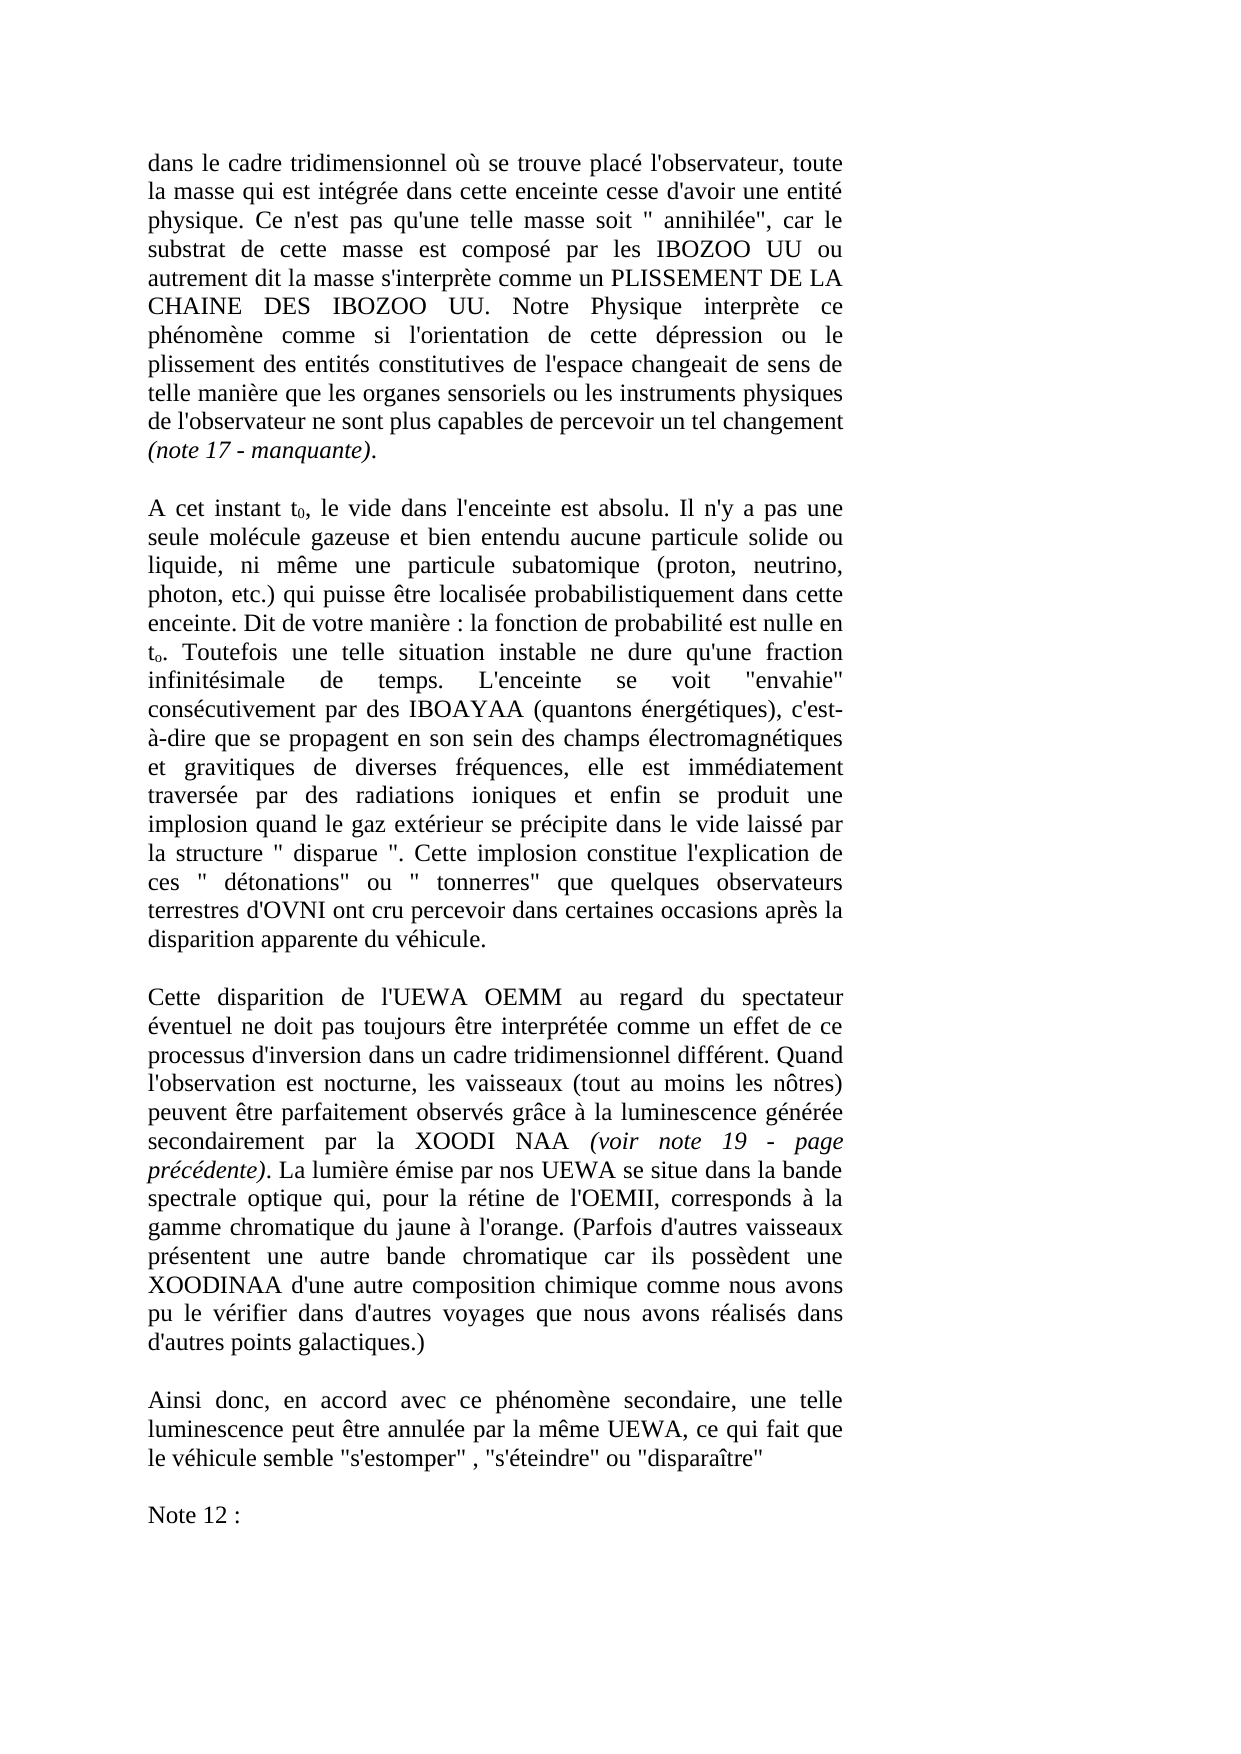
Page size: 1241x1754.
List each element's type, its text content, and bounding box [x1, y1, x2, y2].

text dans le cadre tridimensionnel où se trouve placé l'observateur, toute la masse qui est intégrée dans cette enceinte cesse d'avoir une entité physique. Ce n'est pas qu'une telle masse soit " annihilée", car le substrat de cette masse est composé par les IBOZOO UU ou autrement dit la masse s'interprète comme un PLISSEMENT DE LA CHAINE DES IBOZOO UU. Notre Physique interprète ce phénomène comme si l'orientation de cette dépression ou le plissement des entités constitutives de l'espace changeait de sens de telle manière que les organes sensoriels ou les instruments physiques de l'observateur ne sont plus capables de percevoir un tel changement (note 17 - manquante). [148, 148, 844, 464]
text Ainsi donc, en accord avec ce phénomène secondaire, une telle luminescence peut être annulée par la même UEWA, ce qui fait que le véhicule semble "s'estomper" , "s'éteindre" ou "disparaître" [148, 1385, 844, 1471]
text A cet instant t0, le vide dans l'enceinte est absolu. Il n'y a pas une seule molécule gazeuse et bien entendu aucune particule solide ou liquide, ni même une particule subatomique (proton, neutrino, photon, etc.) qui puisse être localisée probabilistiquement dans cette enceinte. Dit de votre manière : la fonction de probabilité est nulle en to. Toutefois une telle situation instable ne dure qu'une fraction infinitésimale de temps. L'enceinte se voit "envahie" consécutivement par des IBOAYAA (quantons énergétiques), c'est-à-dire que se propagent en son sein des champs électromagnétiques et gravitiques de diverses fréquences, elle est immédiatement traversée par des radiations ioniques et enfin se produit une implosion quand le gaz extérieur se précipite dans le vide laissé par la structure " disparue ". Cette implosion constitue l'explication de ces " détonations" ou " tonnerres" que quelques observateurs terrestres d'OVNI ont cru percevoir dans certaines occasions après la disparition apparente du véhicule. [148, 493, 844, 953]
title Note 12 : [148, 1501, 844, 1529]
text Cette disparition de l'UEWA OEMM au regard du spectateur éventuel ne doit pas toujours être interprétée comme un effet de ce processus d'inversion dans un cadre tridimensionnel différent. Quand l'observation est nocturne, les vaisseaux (tout au moins les nôtres) peuvent être parfaitement observés grâce à la luminescence générée secondairement par la XOODI NAA (voir note 19 - page précédente). La lumière émise par nos UEWA se situe dans la bande spectrale optique qui, pour la rétine de l'OEMII, corresponds à la gamme chromatique du jaune à l'orange. (Parfois d'autres vaisseaux présentent une autre bande chromatique car ils possèdent une XOODINAA d'une autre composition chimique comme nous avons pu le vérifier dans d'autres voyages que nous avons réalisés dans d'autres points galactiques.) [148, 982, 844, 1356]
